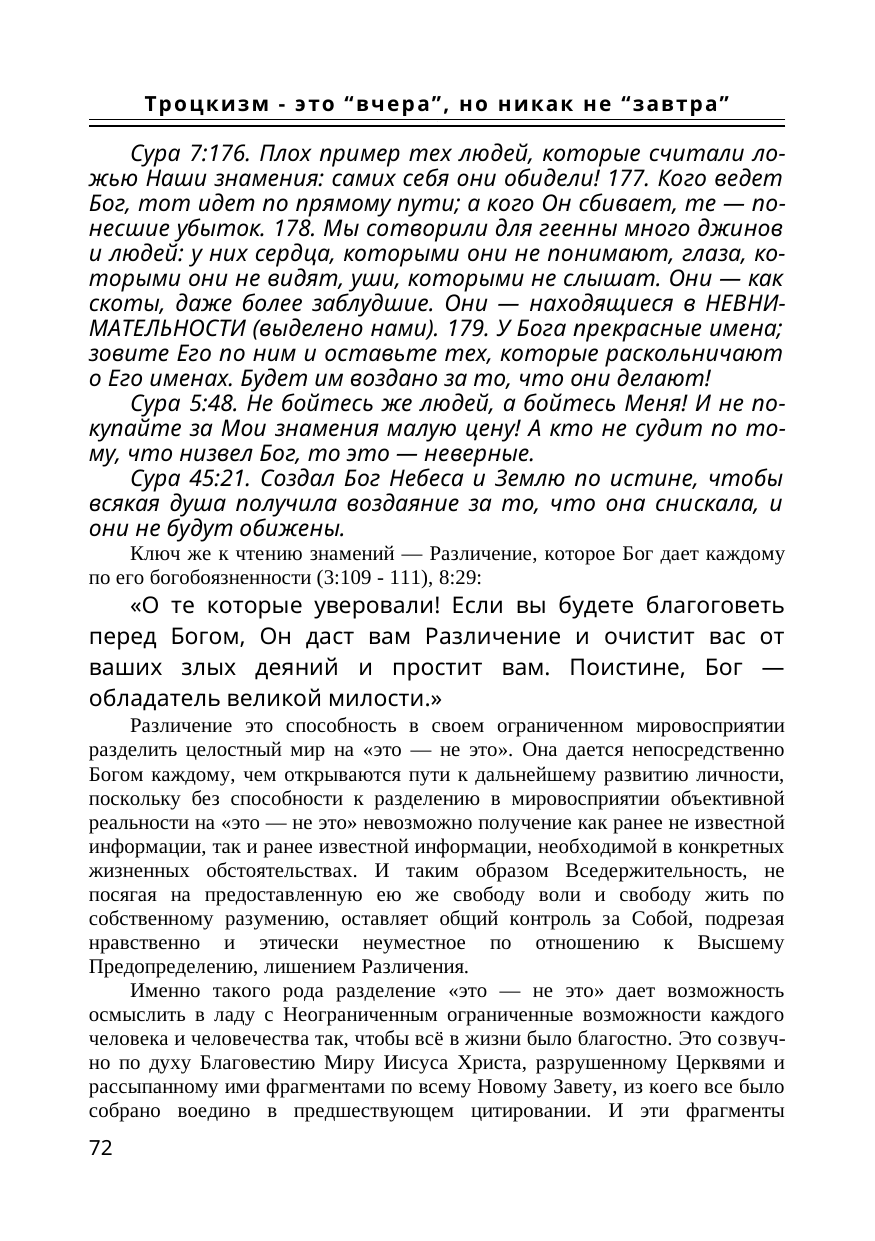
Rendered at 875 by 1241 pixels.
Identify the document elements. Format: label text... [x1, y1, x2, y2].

text Сура 5:48. Не бой­тесь же лю­дей, а бой­тесь Ме­ня! И не по­ку­пай­те за Мои зна­ме­ния ма­лую це­ну! А кто не су­дит по то­му, что низ­вел Бог, то это — не­вер­ные. [89, 391, 785, 466]
text Сура 45:21. Соз­дал Бог Не­бе­са и Зем­лю по ис­ти­не, что­бы вся­кая ду­ша по­лу­чи­ла воз­дая­ние за то, что она сни­ска­ла, и они не бу­дут оби­же­ны. [89, 466, 785, 541]
text Ключ же к чте­нию зна­ме­ний — Раз­ли­че­ние, ко­то­рое Бог да­ет ка­ж­до­му по его богобоязненности (3:109 - 111), 8:29: [89, 541, 785, 589]
text «О те которые уверовали! Если вы будете благоговеть перед Богом, Он даст вам Различение и очистит вас от ваших злых деяний и простит вам. Поистине, Бог — обладатель великой милости.» [89, 589, 785, 713]
text Именно такого рода разделение «это — не это» дает возможность осмыслить в ладу с Неограниченным ограниченные возможности каждого человека и человечества так, чтобы всё в жизни было благостно. Это со­звуч­но по ду­ху Благовестию Ми­ру Ии­су­са Хри­ста, разрушенному Церквями и рассыпанному ими фрагментами по всему Новому Завету, из коего все было собрано воедино в предшествующем цитировании. И эти фрагменты [89, 978, 785, 1122]
text Сура 7:176. Плох при­мер тех лю­дей, ко­то­рые счи­та­ли ло­жью На­ши зна­ме­ния: са­мих се­бя они оби­де­ли! 177. Ко­го ве­дет Бог, тот идет по пря­мо­му пу­ти; а ко­го Он сби­ва­ет, те — по­нес­шие убы­ток. 178. Мы со­тво­ри­ли для ге­ен­ны мно­го джи­нов и лю­дей: у них серд­ца, ко­то­ры­ми они не по­ни­ма­ют, гла­за, ко­то­ры­ми они не ви­дят, уши, ко­то­ры­ми не слы­шат. Они — как ско­ты, да­же бо­лее за­блуд­шие. Они — на­хо­дя­щие­ся в НЕВ­НИ­МА­ТЕЛЬ­НО­СТИ (вы­де­ле­но на­ми). 179. У Бога пре­крас­ные име­на; зо­ви­те Его по ним и ос­тавь­те тех, ко­то­рые рас­коль­ни­ча­ют о Его име­нах. Бу­дет им воз­да­но за то, что они де­ла­ют! [89, 141, 785, 391]
text Различение это способность в своем ограниченном мировосприятии разделить целостный мир на «это — не это». Она дается непосредственно Богом каждому, чем открываются пути к дальнейшему развитию личности, поскольку без способности к разделению в мировосприятии объективной реальности на «это — не это» невозможно получение как ранее не известной информации, так и ранее известной информации, необходимой в конкретных жизненных обстоятельствах. И таким образом Вседержительность, не посягая на предоставленную ею же свободу воли и свободу жить по собственному разумению, оставляет общий контроль за Собой, подрезая нравственно и этически неуместное по отношению к Высшему Предопределению, лишением Различения. [89, 713, 785, 978]
